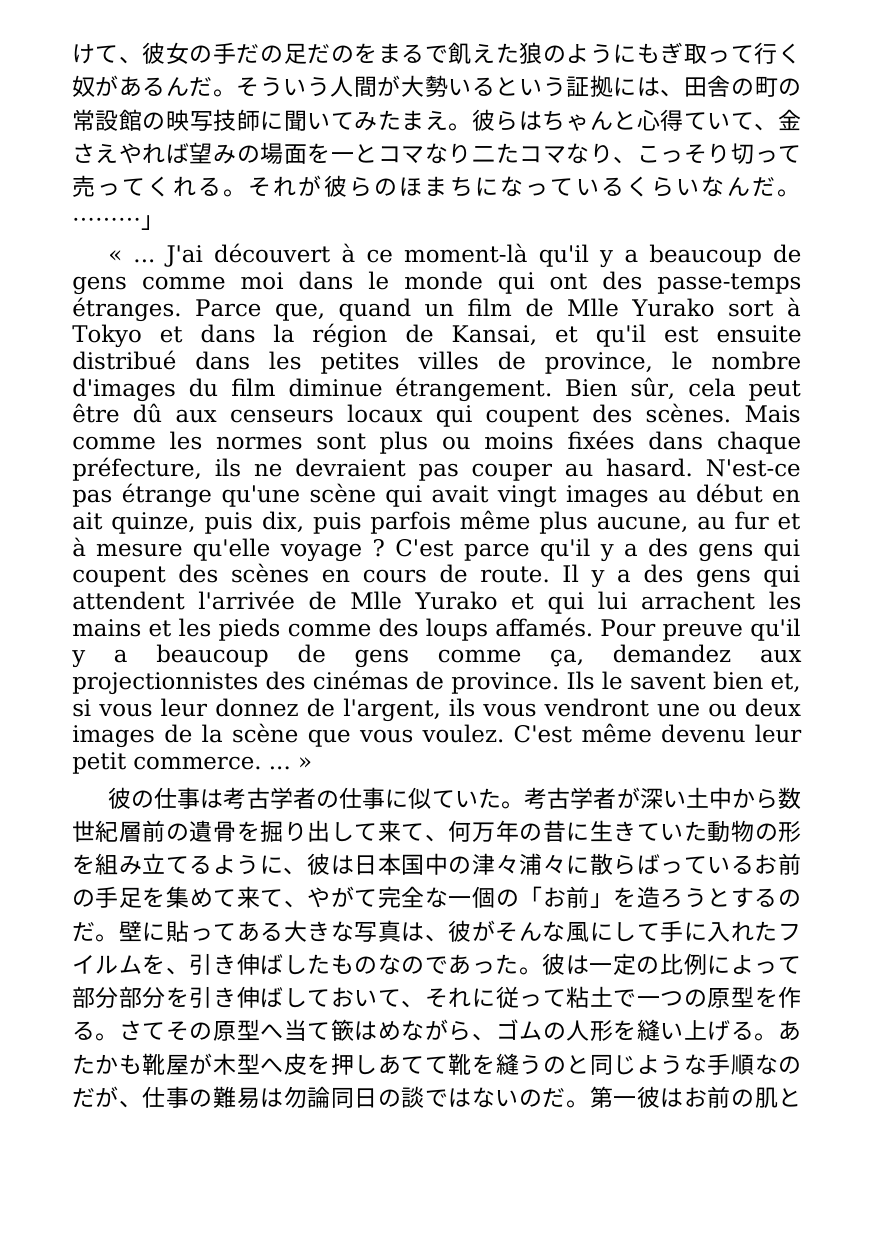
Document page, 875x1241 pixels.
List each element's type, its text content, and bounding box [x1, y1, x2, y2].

text « ... J'ai découvert à ce moment-là qu'il y a beaucoup de gens comme moi dans le monde qui ont des passe-temps étranges. Parce que, quand un film de Mlle Yurako sort à Tokyo et dans la région de Kansai, et qu'il est ensuite distribué dans les petites villes de province, le nombre d'images du film diminue étrangement. Bien sûr, cela peut être dû aux censeurs locaux qui coupent des scènes. Mais comme les normes sont plus ou moins fixées dans chaque préfecture, ils ne devraient pas couper au hasard. N'est-ce pas étrange qu'une scène qui avait vingt images au début en ait quinze, puis dix, puis parfois même plus aucune, au fur et à mesure qu'elle voyage ? C'est parce qu'il y a des gens qui coupent des scènes en cours de route. Il y a des gens qui attendent l'arrivée de Mlle Yurako et qui lui arrachent les mains et les pieds comme des loups affamés. Pour preuve qu'il y a beaucoup de gens comme ça, demandez aux projectionnistes des cinémas de province. Ils le savent bien et, si vous leur donnez de l'argent, ils vous vendront une ou deux images de la scène que vous voulez. C'est même devenu leur petit commerce. ... » [72, 241, 802, 775]
text 彼の仕事は考古学者の仕事に似ていた。考古学者が深い土中から数世紀層前の遺骨を掘り出して来て、何万年の昔に生きていた動物の形を組み立てるように、彼は日本国中の津々浦々に散らばっているお前の手足を集めて来て、やがて完全な一個の「お前」を造ろうとするのだ。壁に貼ってある大きな写真は、彼がそんな風にして手に入れたフイルムを、引き伸ばしたものなのであった。彼は一定の比例によって部分部分を引き伸ばしておいて、それに従って粘土で一つの原型を作る。さてその原型へ当て篏はめながら、ゴムの人形を縫い上げる。あたかも靴屋が木型へ皮を押しあてて靴を縫うのと同じような手順なのだが、仕事の難易は勿論同日の談ではないのだ。第一彼はお前の肌と [72, 781, 802, 1113]
text けて、彼女の手だの足だのをまるで飢えた狼のようにもぎ取って行く奴があるんだ。そういう人間が大勢いるという証拠には、田舎の町の常設館の映写技師に聞いてみたまえ。彼らはちゃんと心得ていて、金さえやれば望みの場面を一とコマなり二たコマなり、こっそり切って売ってくれる。それが彼らのほまちになっているくらいなんだ。………」 [72, 36, 802, 235]
